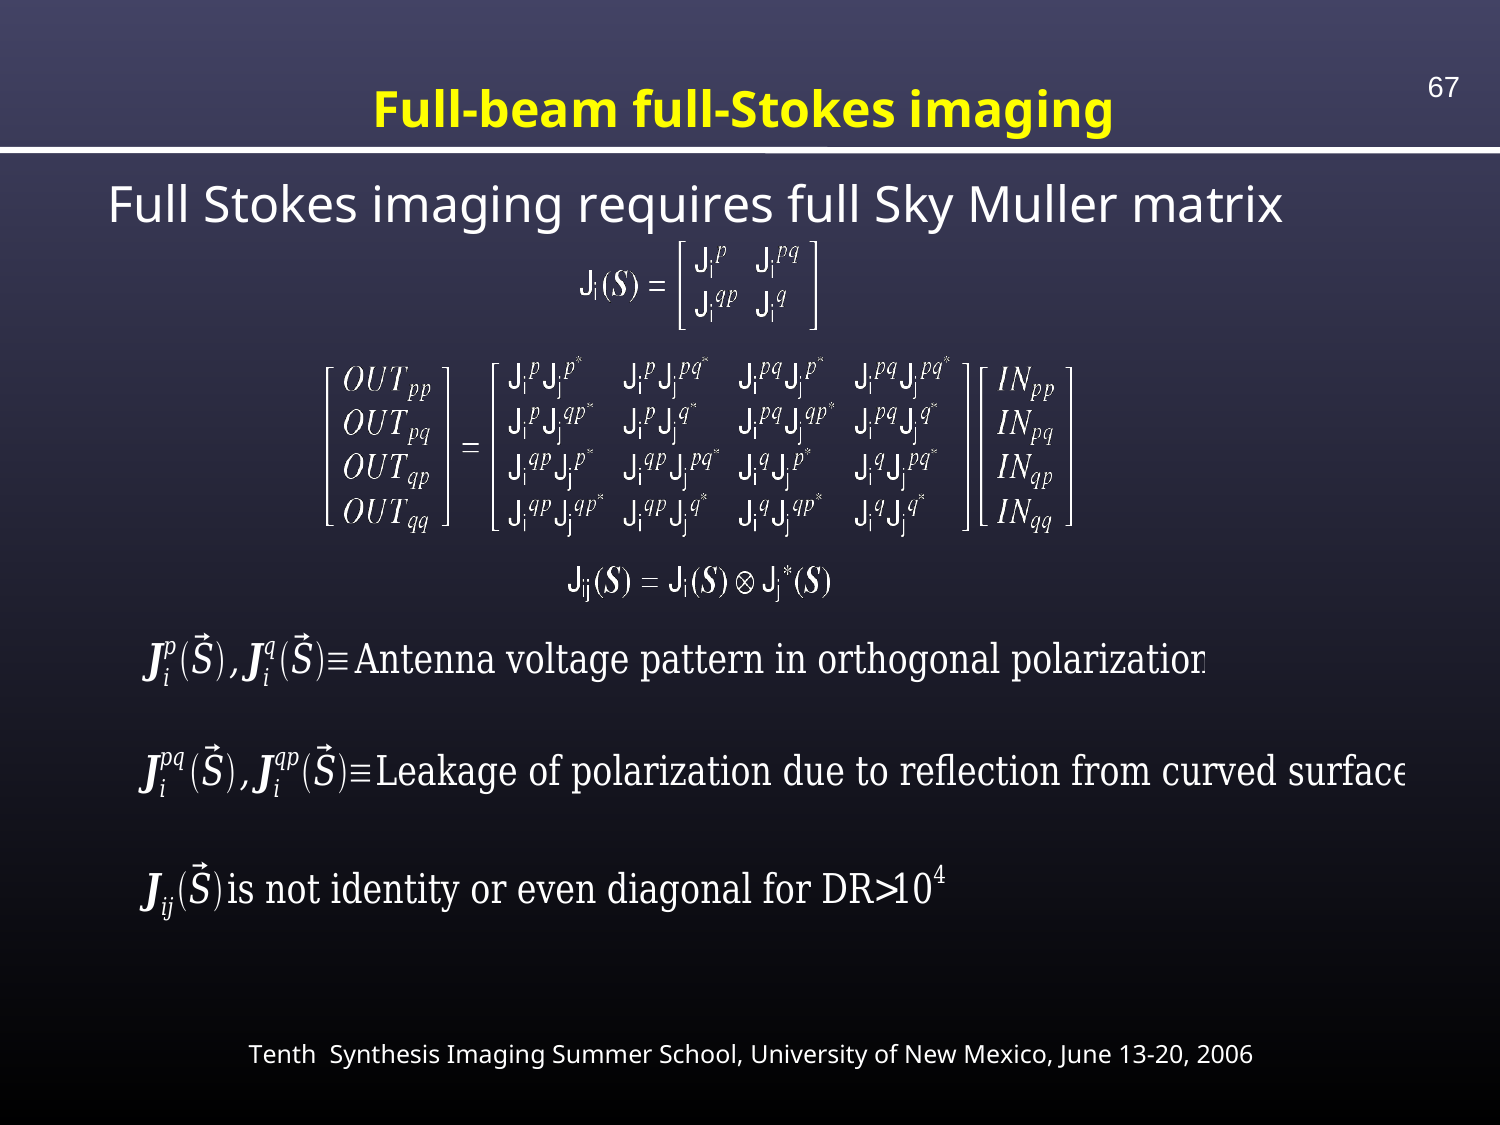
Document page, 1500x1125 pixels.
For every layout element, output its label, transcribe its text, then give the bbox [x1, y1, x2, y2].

chart [131, 741, 1405, 803]
chart [135, 629, 1205, 692]
subtitle [0, 54, 1098, 730]
chart [132, 859, 954, 921]
picture [326, 241, 1072, 602]
title Full-beam full-Stokes imaging [1098, 62, 1375, 151]
text_box Full Stokes imaging requires full Sky Muller matrix [107, 168, 1386, 1018]
